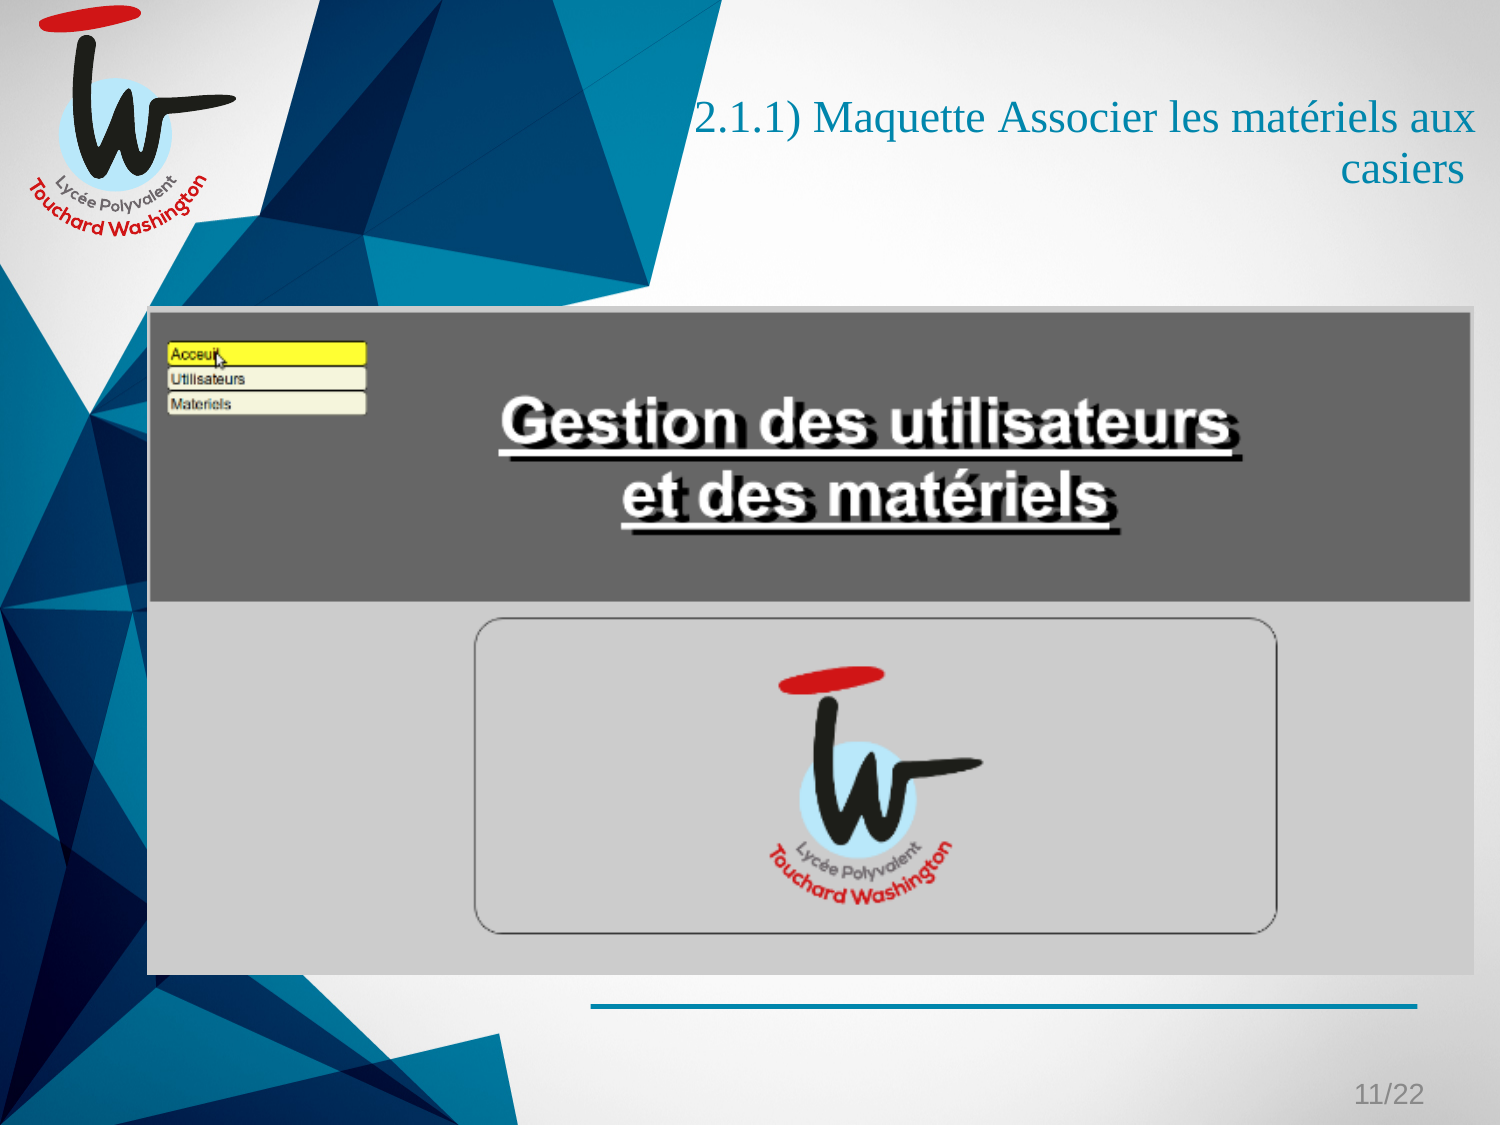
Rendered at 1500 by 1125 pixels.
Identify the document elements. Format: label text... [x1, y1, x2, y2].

picture [0, 0, 1500, 1125]
title 2.1.1) Maquette Associer les matériels aux casiers [679, 48, 1477, 237]
